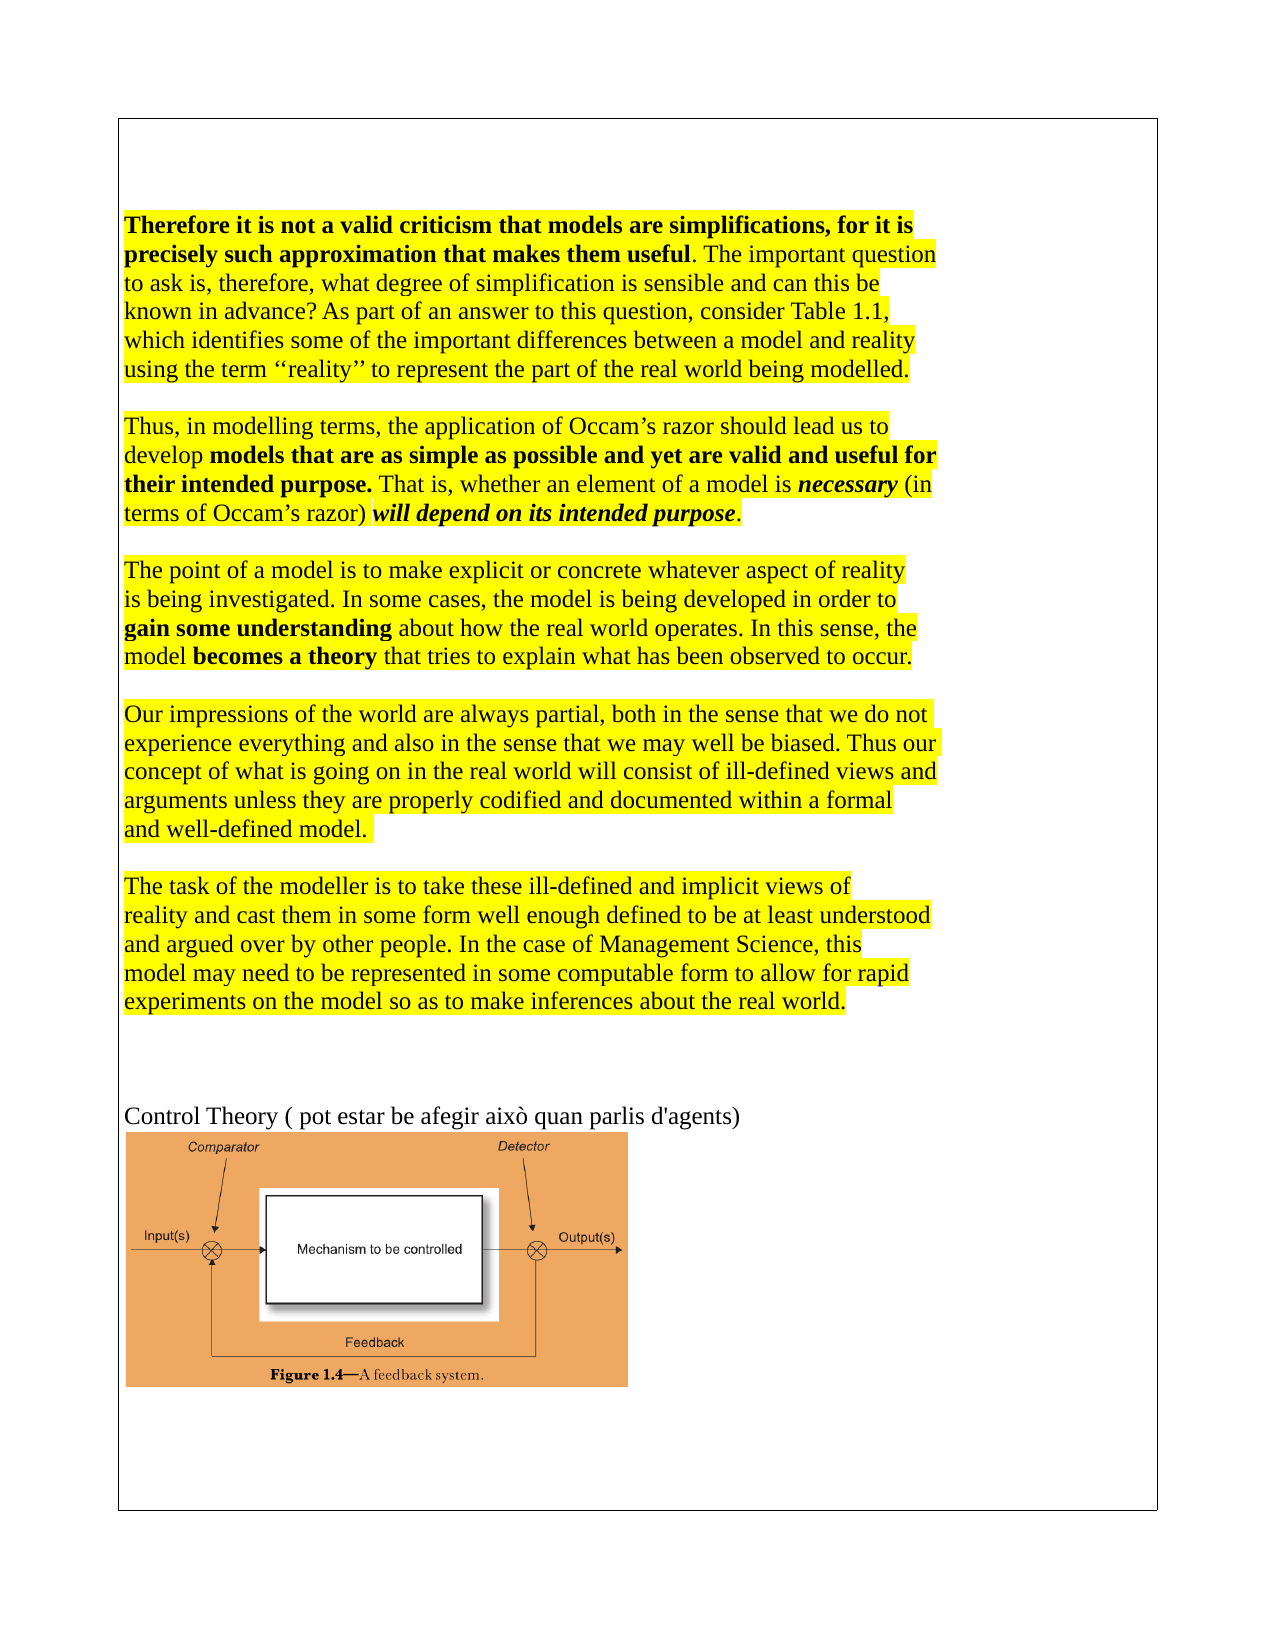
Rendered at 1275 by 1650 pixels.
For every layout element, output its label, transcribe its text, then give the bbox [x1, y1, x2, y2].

picture [125, 1132, 628, 1387]
table_cell Therefore it is not a valid criticism that models are simplifications, for it is precisely such approximation that makes them useful. The important question to ask is, therefore, what degree of simplification is sensible and can this be known in advance? As part of an answer to this question, consider Table 1.1, which identifies some of the important differences between a model and reality using the term ‘‘reality’’ to represent the part of the real world being modelled. Thus, in modelling terms, the application of Occam’s razor should lead us to develop models that are as simple as possible and yet are valid and useful for their intended purpose. That is, whether an element of a model is necessary (in terms of Occam’s razor) will depend on its intended purpose. The point of a model is to make explicit or concrete whatever aspect of reality is being investigated. In some cases, the model is being developed in order to gain some understanding about how the real world operates. In this sense, the model becomes a theory that tries to explain what has been observed to occur. Our impressions of the world are always partial, both in the sense that we do not experience everything and also in the sense that we may well be biased. Thus our concept of what is going on in the real world will consist of ill-defined views and arguments unless they are properly codified and documented within a formal and well-defined model. The task of the modeller is to take these ill-defined and implicit views of reality and cast them in some form well enough defined to be at least understood and argued over by other people. In the case of Management Science, this model may need to be represented in some computable form to allow for rapid experiments on the model so as to make inferences about the real world. Control Theory ( pot estar be afegir això quan parlis d'agents) [119, 119, 1157, 1510]
